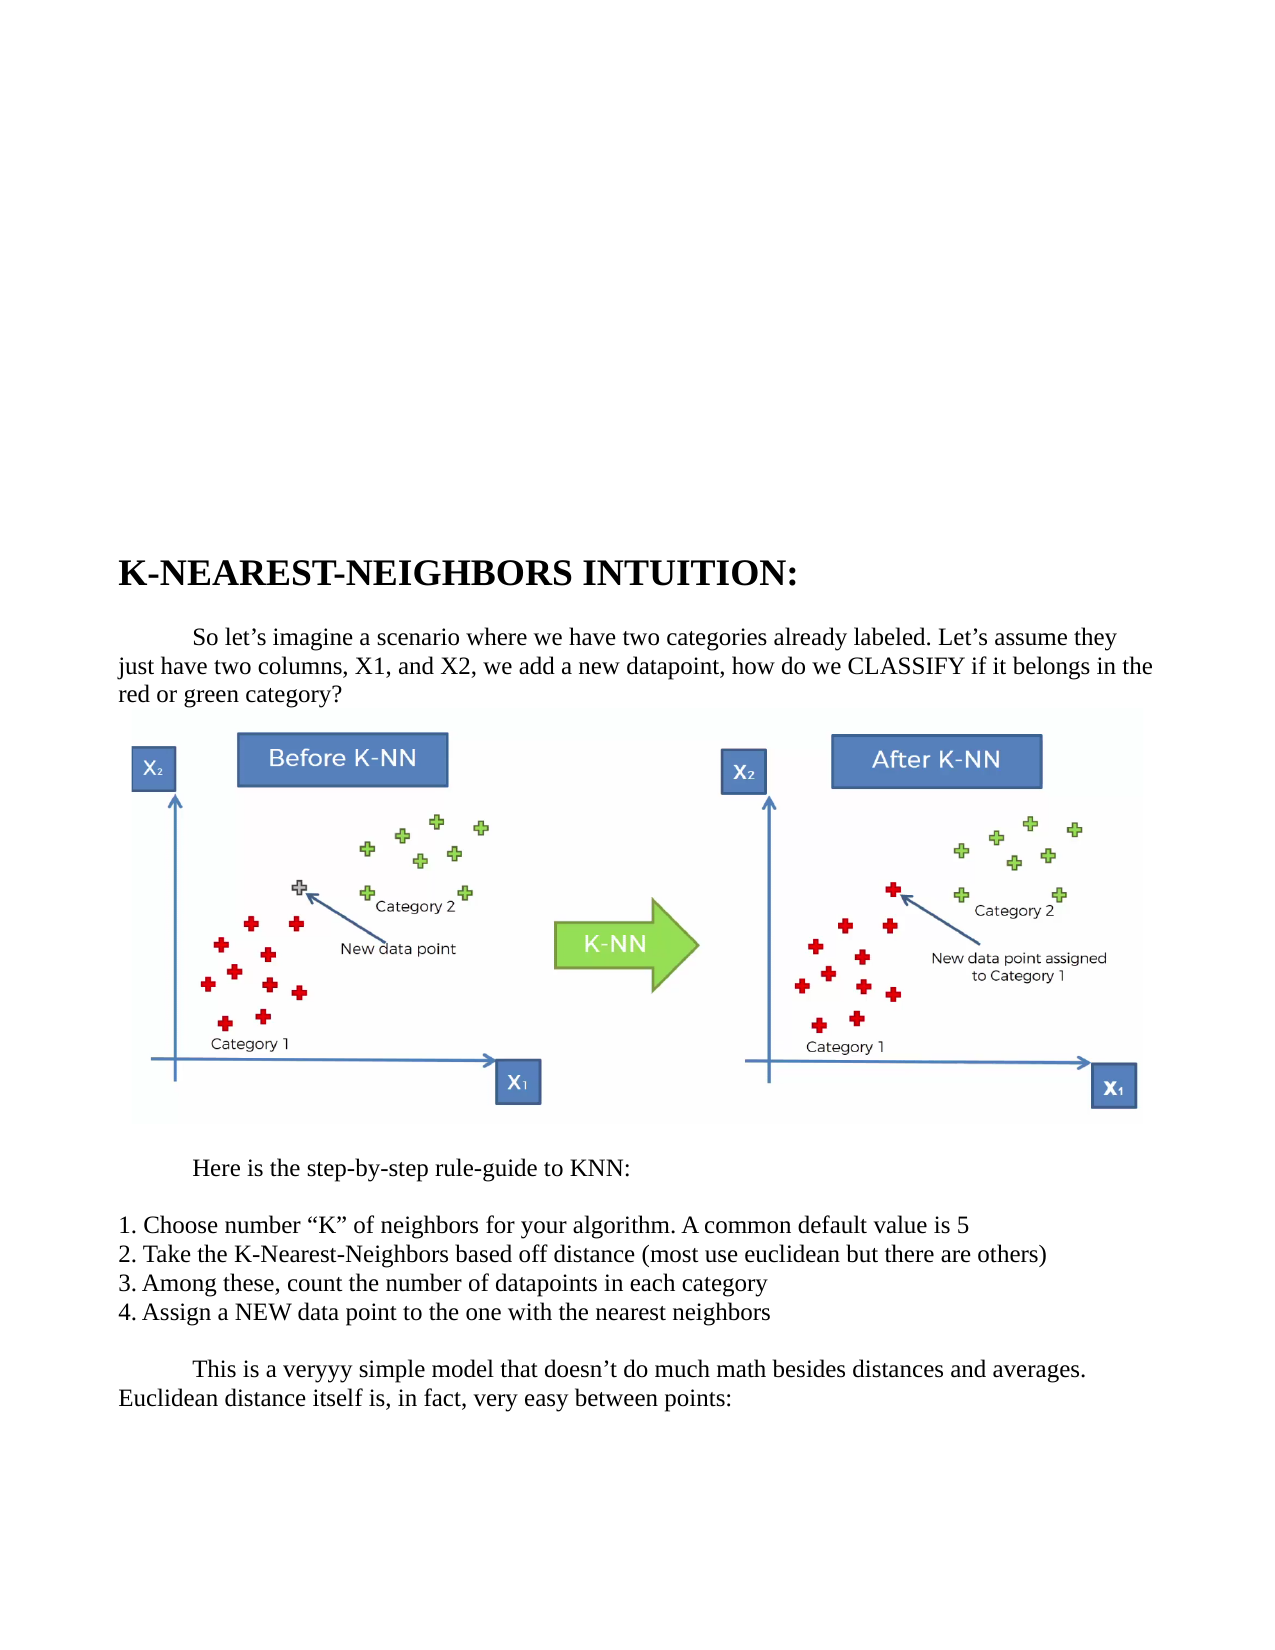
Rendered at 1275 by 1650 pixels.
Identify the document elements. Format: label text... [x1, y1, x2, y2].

text 3. Among these, count the number of datapoints in each category [118, 1268, 1157, 1297]
text So let’s imagine a scenario where we have two categories already labeled. Let’s assume they just have two columns, X1, and X2, we add a new datapoint, how do we CLASSIFY if it belongs in the red or green category? [118, 622, 1157, 708]
text K-NEAREST-NEIGHBORS INTUITION: [118, 550, 1157, 593]
text 2. Take the K-Nearest-Neighbors based off distance (most use euclidean but there are others) [118, 1239, 1157, 1268]
text 1. Choose number “K” of neighbors for your algorithm. A common default value is 5 [118, 1210, 1157, 1239]
text 4. Assign a NEW data point to the one with the nearest neighbors [118, 1297, 1157, 1325]
text Here is the step-by-step rule-guide to KNN: [118, 1153, 1157, 1182]
picture [131, 708, 1144, 1124]
text This is a veryyy simple model that doesn’t do much math besides distances and averages. Euclidean distance itself is, in fact, very easy between points: [118, 1354, 1157, 1412]
